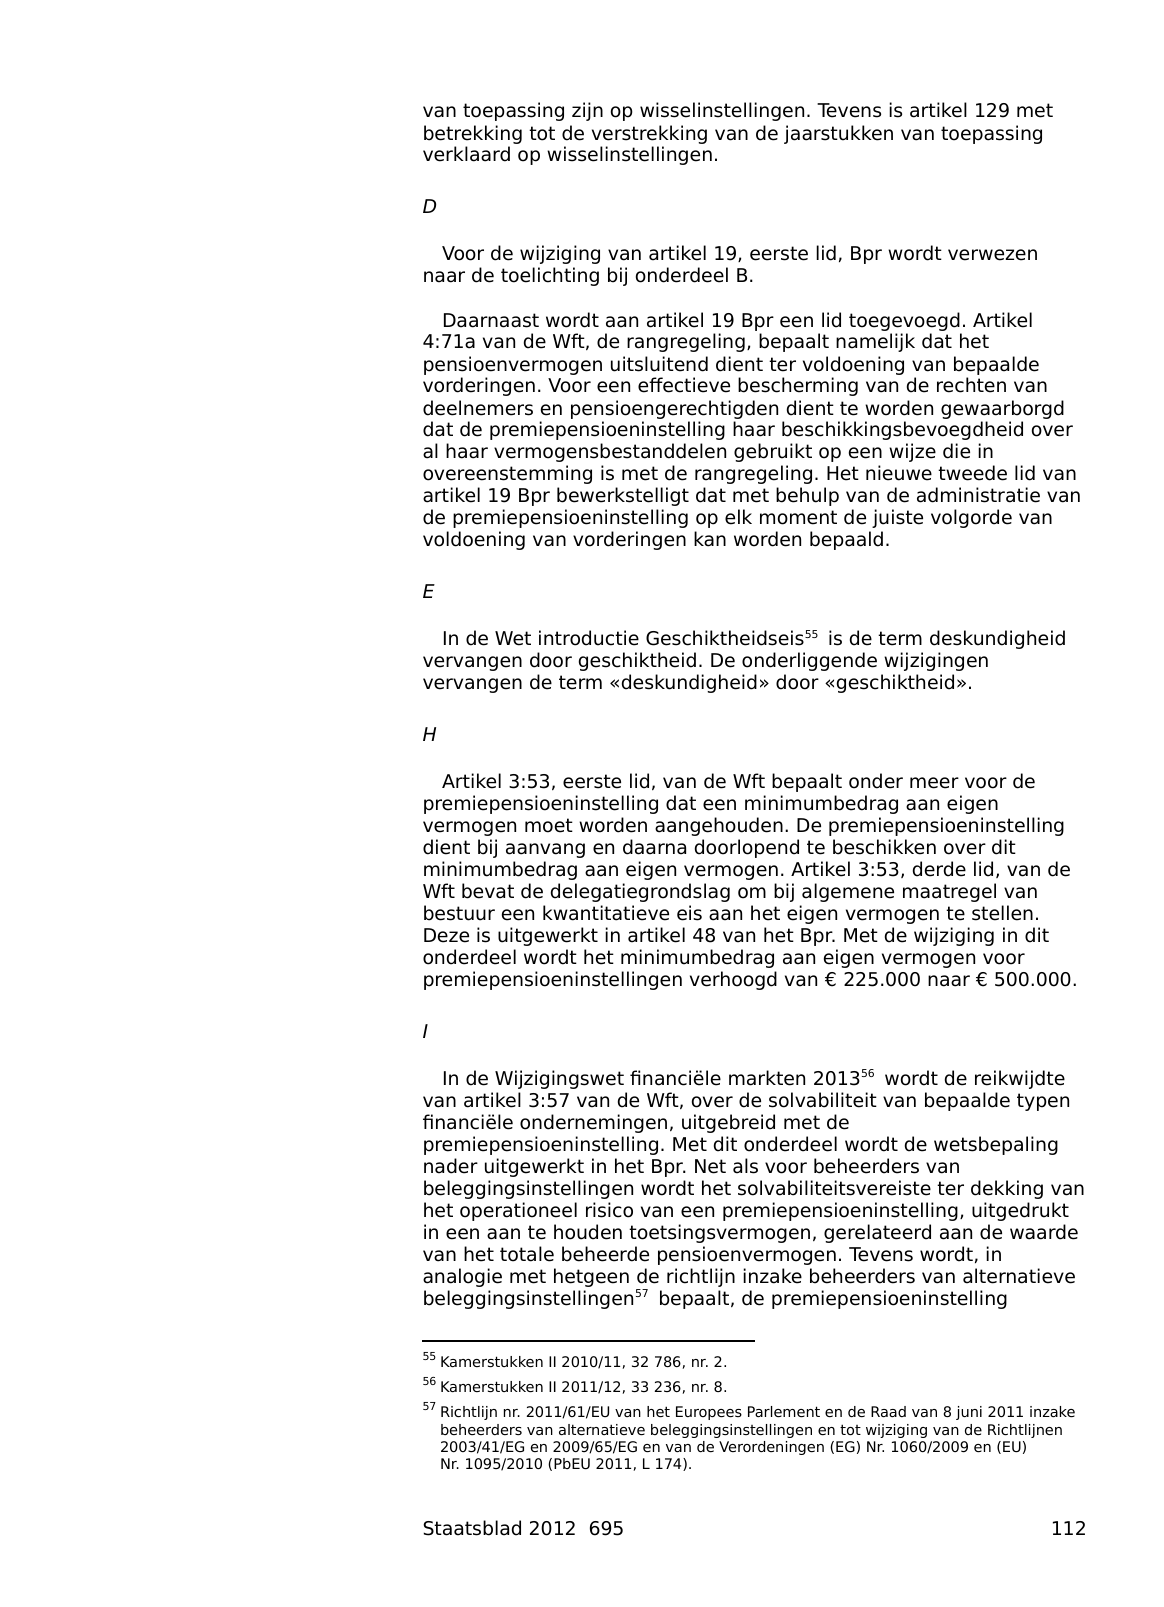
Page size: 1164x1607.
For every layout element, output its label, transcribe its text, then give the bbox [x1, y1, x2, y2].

subtitle D [422, 196, 1087, 218]
text In de Wijzigingswet financiële markten 2013 wordt de reikwijdte van artikel 3:57 van de Wft, over de solvabiliteit van bepaalde typen financiële ondernemingen, uitgebreid met de premiepensioeninstelling. Met dit onderdeel wordt de wetsbepaling nader uitgewerkt in het Bpr. Net als voor beheerders van beleggingsinstellingen wordt het solvabiliteitsvereiste ter dekking van het operationeel risico van een premiepensioeninstelling, uitgedrukt in een aan te houden toetsingsvermogen, gerelateerd aan de waarde van het totale beheerde pensioenvermogen. Tevens wordt, in analogie met hetgeen de richtlijn inzake beheerders van alternatieve beleggingsinstellingen bepaalt, de premiepensioeninstelling [422, 1068, 1087, 1310]
text Artikel 3:53, eerste lid, van de Wft bepaalt onder meer voor de premiepensioeninstelling dat een minimumbedrag aan eigen vermogen moet worden aangehouden. De premiepensioeninstelling dient bij aanvang en daarna doorlopend te beschikken over dit minimumbedrag aan eigen vermogen. Artikel 3:53, derde lid, van de Wft bevat de delegatiegrondslag om bij algemene maatregel van bestuur een kwantitatieve eis aan het eigen vermogen te stellen. Deze is uitgewerkt in artikel 48 van het Bpr. Met de wijziging in dit onderdeel wordt het minimumbedrag aan eigen vermogen voor premiepensioeninstellingen verhoogd van € 225.000 naar € 500.000. [422, 771, 1087, 991]
text In de Wet introductie Geschiktheidseis is de term deskundigheid vervangen door geschiktheid. De onderliggende wijzigingen vervangen de term «deskundigheid» door «geschiktheid». [422, 628, 1087, 694]
text Voor de wijziging van artikel 19, eerste lid, Bpr wordt verwezen naar de toelichting bij onderdeel B. [422, 243, 1087, 287]
text Richtlijn nr. 2011/61/EU van het Europees Parlement en de Raad van 8 juni 2011 inzake beheerders van alternatieve beleggingsinstellingen en tot wijziging van de Richtlijnen 2003/41/EG en 2009/65/EG en van de Verordeningen (EG) Nr. 1060/2009 en (EU) Nr. 1095/2010 (PbEU 2011, L 174). [422, 1400, 1087, 1473]
subtitle E [422, 581, 1087, 603]
text Kamerstukken II 2010/11, 32 786, nr. 2. [422, 1350, 1087, 1372]
subtitle H [422, 724, 1087, 746]
text van toepassing zijn op wisselinstellingen. Tevens is artikel 129 met betrekking tot de verstrekking van de jaarstukken van toepassing verklaard op wisselinstellingen. [422, 100, 1087, 166]
text Daarnaast wordt aan artikel 19 Bpr een lid toegevoegd. Artikel 4:71a van de Wft, de rangregeling, bepaalt namelijk dat het pensioenvermogen uitsluitend dient ter voldoening van bepaalde vorderingen. Voor een effectieve bescherming van de rechten van deelnemers en pensioengerechtigden dient te worden gewaarborgd dat de premiepensioeninstelling haar beschikkingsbevoegdheid over al haar vermogensbestanddelen gebruikt op een wijze die in overeenstemming is met de rangregeling. Het nieuwe tweede lid van artikel 19 Bpr bewerkstelligt dat met behulp van de administratie van de premiepensioeninstelling op elk moment de juiste volgorde van voldoening van vorderingen kan worden bepaald. [422, 309, 1087, 551]
text Kamerstukken II 2011/12, 33 236, nr. 8. [422, 1375, 1087, 1397]
subtitle I [422, 1021, 1087, 1043]
